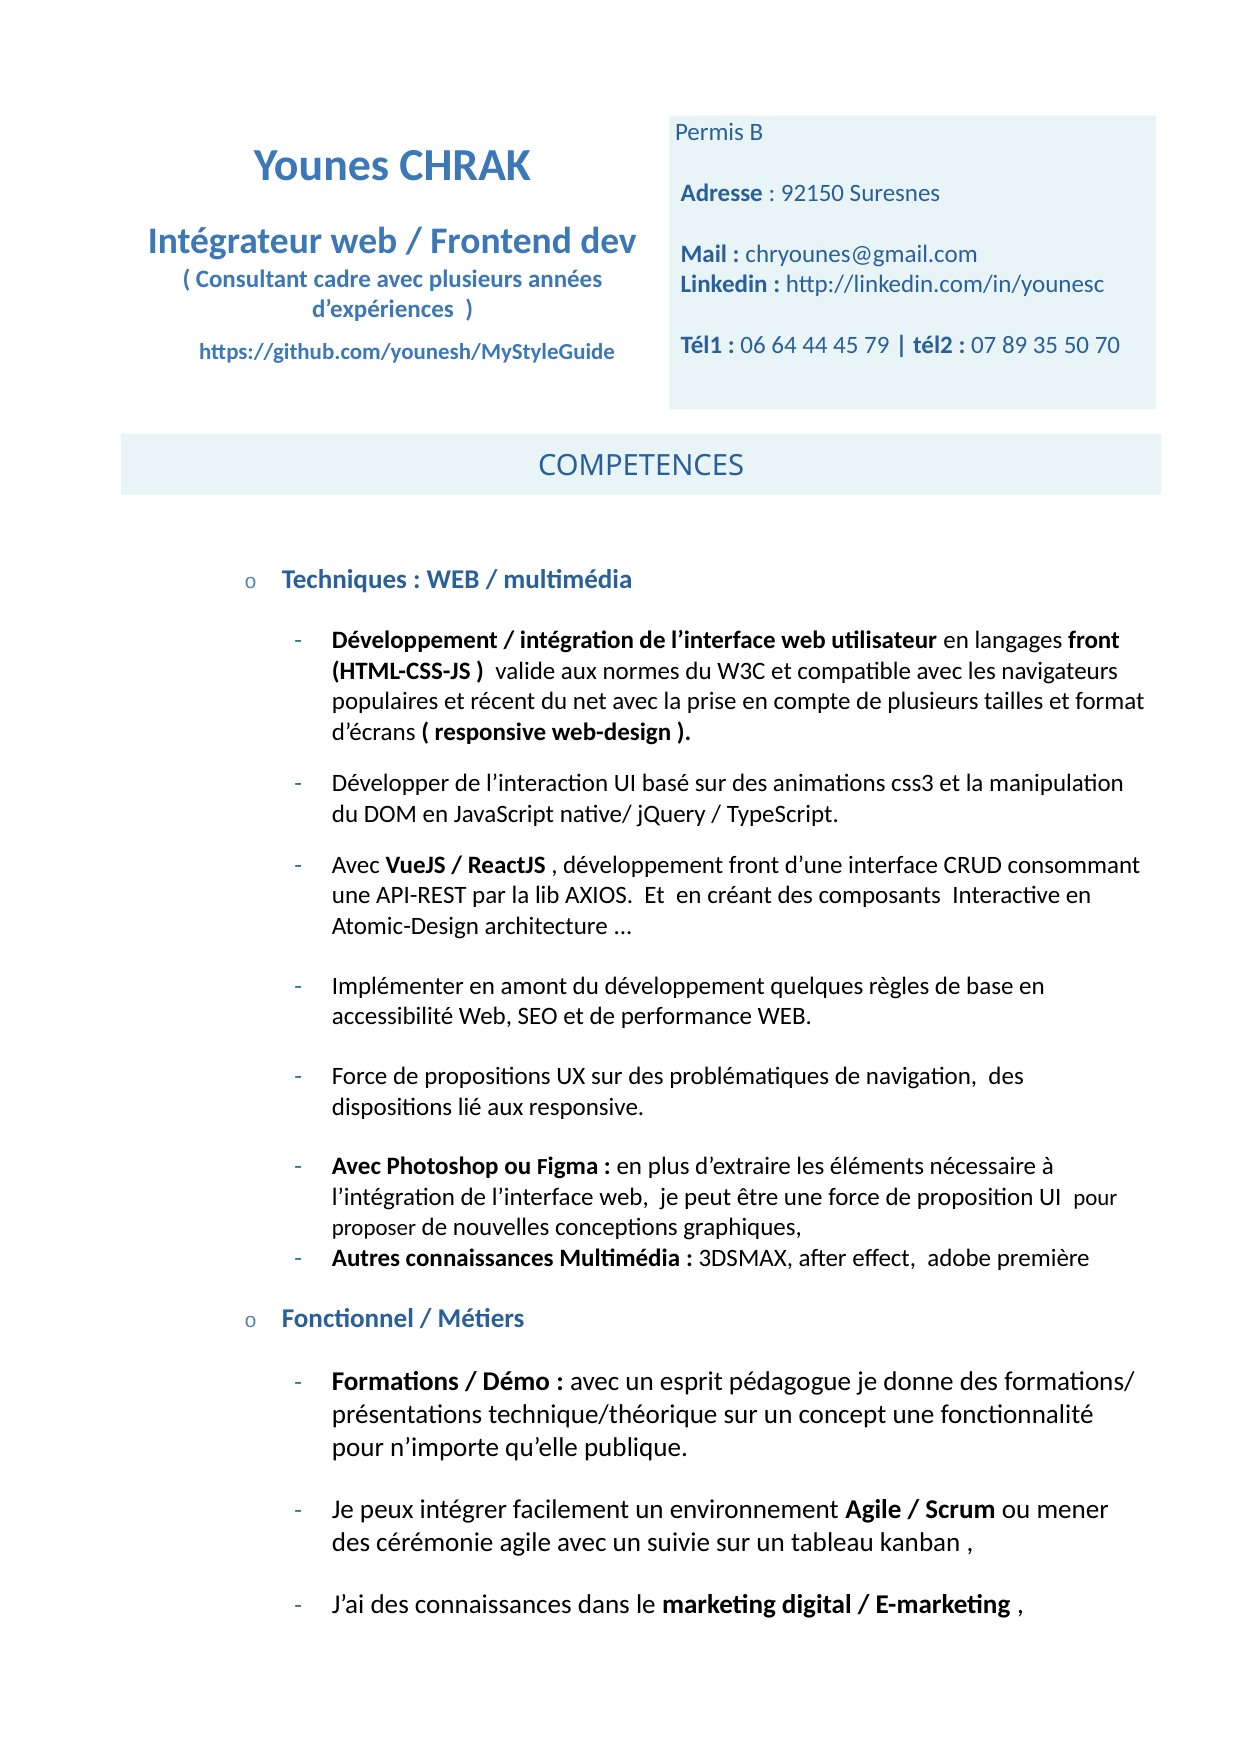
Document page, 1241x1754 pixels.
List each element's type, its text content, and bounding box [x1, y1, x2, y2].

table_cell Techniques : WEB / multimédia Développement / intégration de l’interface web utilisateur en langages front (HTML-CSS-JS ) valide aux normes du W3C et compatible avec les navigateurs populaires et récent du net avec la prise en compte de plusieurs tailles et format d’écrans ( responsive web-design ). Développer de l’interaction UI basé sur des animations css3 et la manipulation du DOM en JavaScript native/ jQuery / TypeScript. Avec VueJS / ReactJS , développement front d’une interface CRUD consommant une API-REST par la lib AXIOS. Et en créant des composants Interactive en Atomic-Design architecture ... Implémenter en amont du développement quelques règles de base en accessibilité Web, SEO et de performance WEB. Force de propositions UX sur des problématiques de navigation, des dispositions lié aux responsive. Avec Photoshop ou Figma : en plus d’extraire les éléments nécessaire à l’intégration de l’interface web, je peut être une force de proposition UI pour proposer de nouvelles conceptions graphiques, Autres connaissances Multimédia : 3DSMAX, after effect, adobe première Fonctionnel / Métiers Formations / Démo : avec un esprit pédagogue je donne des formations/ présentations technique/théorique sur un concept une fonctionnalité pour n’importe qu’elle publique. Je peux intégrer facilement un environnement Agile / Scrum ou mener des cérémonie agile avec un suivie sur un tableau kanban , J’ai des connaissances dans le marketing digital / E-marketing , [120, 500, 1159, 1620]
table_header Younes CHRAK Intégrateur web / Frontend dev ( Consultant cadre avec plusieurs années d’expériences ) https://github.com/younesh/MyStyleGuide [118, 118, 667, 401]
table_header [120, 495, 1159, 500]
